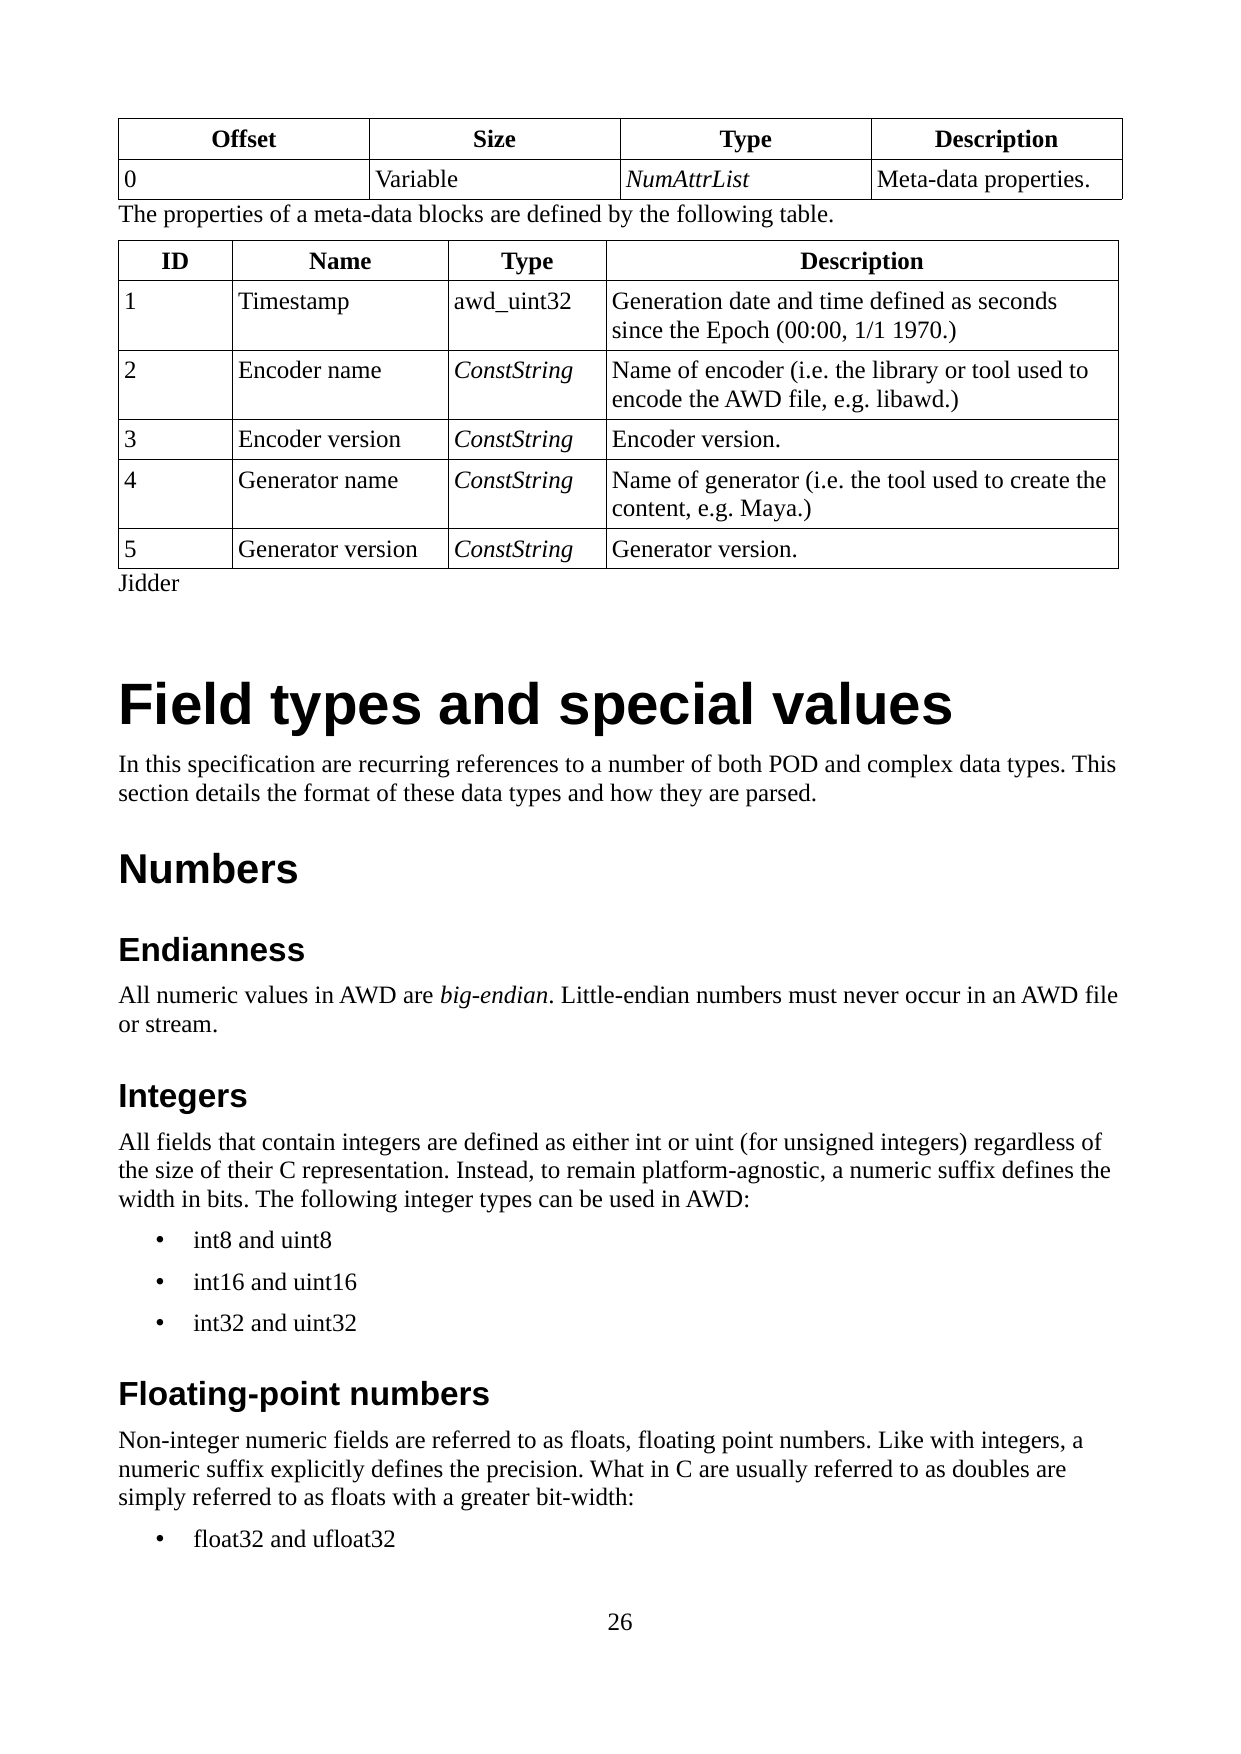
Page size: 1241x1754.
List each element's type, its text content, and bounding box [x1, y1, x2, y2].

table_cell ConstString [449, 460, 606, 528]
table_cell ConstString [449, 351, 606, 418]
table_cell NumAttrList [621, 160, 871, 199]
table_header Offset [119, 119, 369, 158]
table_cell 2 [119, 351, 232, 418]
table_header Type [449, 241, 606, 280]
table_cell Name of generator (i.e. the tool used to create the content, e.g. Maya.) [607, 460, 1118, 528]
table_cell 0 [119, 160, 369, 199]
list int16 and uint16 [156, 1267, 1122, 1295]
table_cell Generator name [233, 460, 448, 528]
table_cell Name of encoder (i.e. the library or tool used to encode the AWD file, e.g. libawd.) [607, 351, 1118, 418]
table_cell ConstString [449, 420, 606, 459]
subtitle Field types and special values [118, 670, 1122, 737]
table_header Name [233, 241, 448, 280]
table_header Type [621, 119, 871, 158]
subtitle Floating-point numbers [118, 1374, 1122, 1412]
table_cell Variable [370, 160, 620, 199]
table_cell Encoder name [233, 351, 448, 418]
text In this specification are recurring references to a number of both POD and complex data types. This section details the format of these data types and how they are parsed. [118, 749, 1122, 807]
table_cell 4 [119, 460, 232, 528]
table_cell Generator version. [607, 529, 1118, 568]
table_cell ConstString [449, 529, 606, 568]
table_cell Meta-data properties. [872, 160, 1122, 199]
table_cell Encoder version. [607, 420, 1118, 459]
list int8 and uint8 [156, 1225, 1122, 1254]
subtitle Integers [118, 1076, 1122, 1114]
subtitle Endianness [118, 930, 1122, 968]
table_cell 5 [119, 529, 232, 568]
table_cell Generation date and time defined as seconds since the Epoch (00:00, 1/1 1970.) [607, 281, 1118, 349]
text Non-integer numeric fields are referred to as floats, floating point numbers. Like with integers, a numeric suffix explicitly defines the precision. What in C are usually referred to as doubles are simply referred to as floats with a greater bit-width: [118, 1425, 1122, 1511]
table_header ID [119, 241, 232, 280]
table_cell Generator version [233, 529, 448, 568]
table_cell Timestamp [233, 281, 448, 349]
table_header Size [370, 119, 620, 158]
list int32 and uint32 [156, 1308, 1122, 1337]
table_cell 1 [119, 281, 232, 349]
table_cell 3 [119, 420, 232, 459]
table_header Description [872, 119, 1122, 158]
table_header Description [607, 241, 1118, 280]
text Jidder [118, 568, 1122, 597]
text All numeric values in AWD are big-endian. Little-endian numbers must never occur in an AWD file or stream. [118, 981, 1122, 1038]
list float32 and ufloat32 [156, 1524, 1122, 1552]
subtitle Numbers [118, 844, 1122, 892]
table_cell awd_uint32 [449, 281, 606, 349]
text All fields that contain integers are defined as either int or uint (for unsigned integers) regardless of the size of their C representation. Instead, to remain platform-agnostic, a numeric suffix defines the width in bits. The following integer types can be used in AWD: [118, 1127, 1122, 1213]
text The properties of a meta-data blocks are defined by the following table. [118, 200, 1122, 228]
table_cell Encoder version [233, 420, 448, 459]
